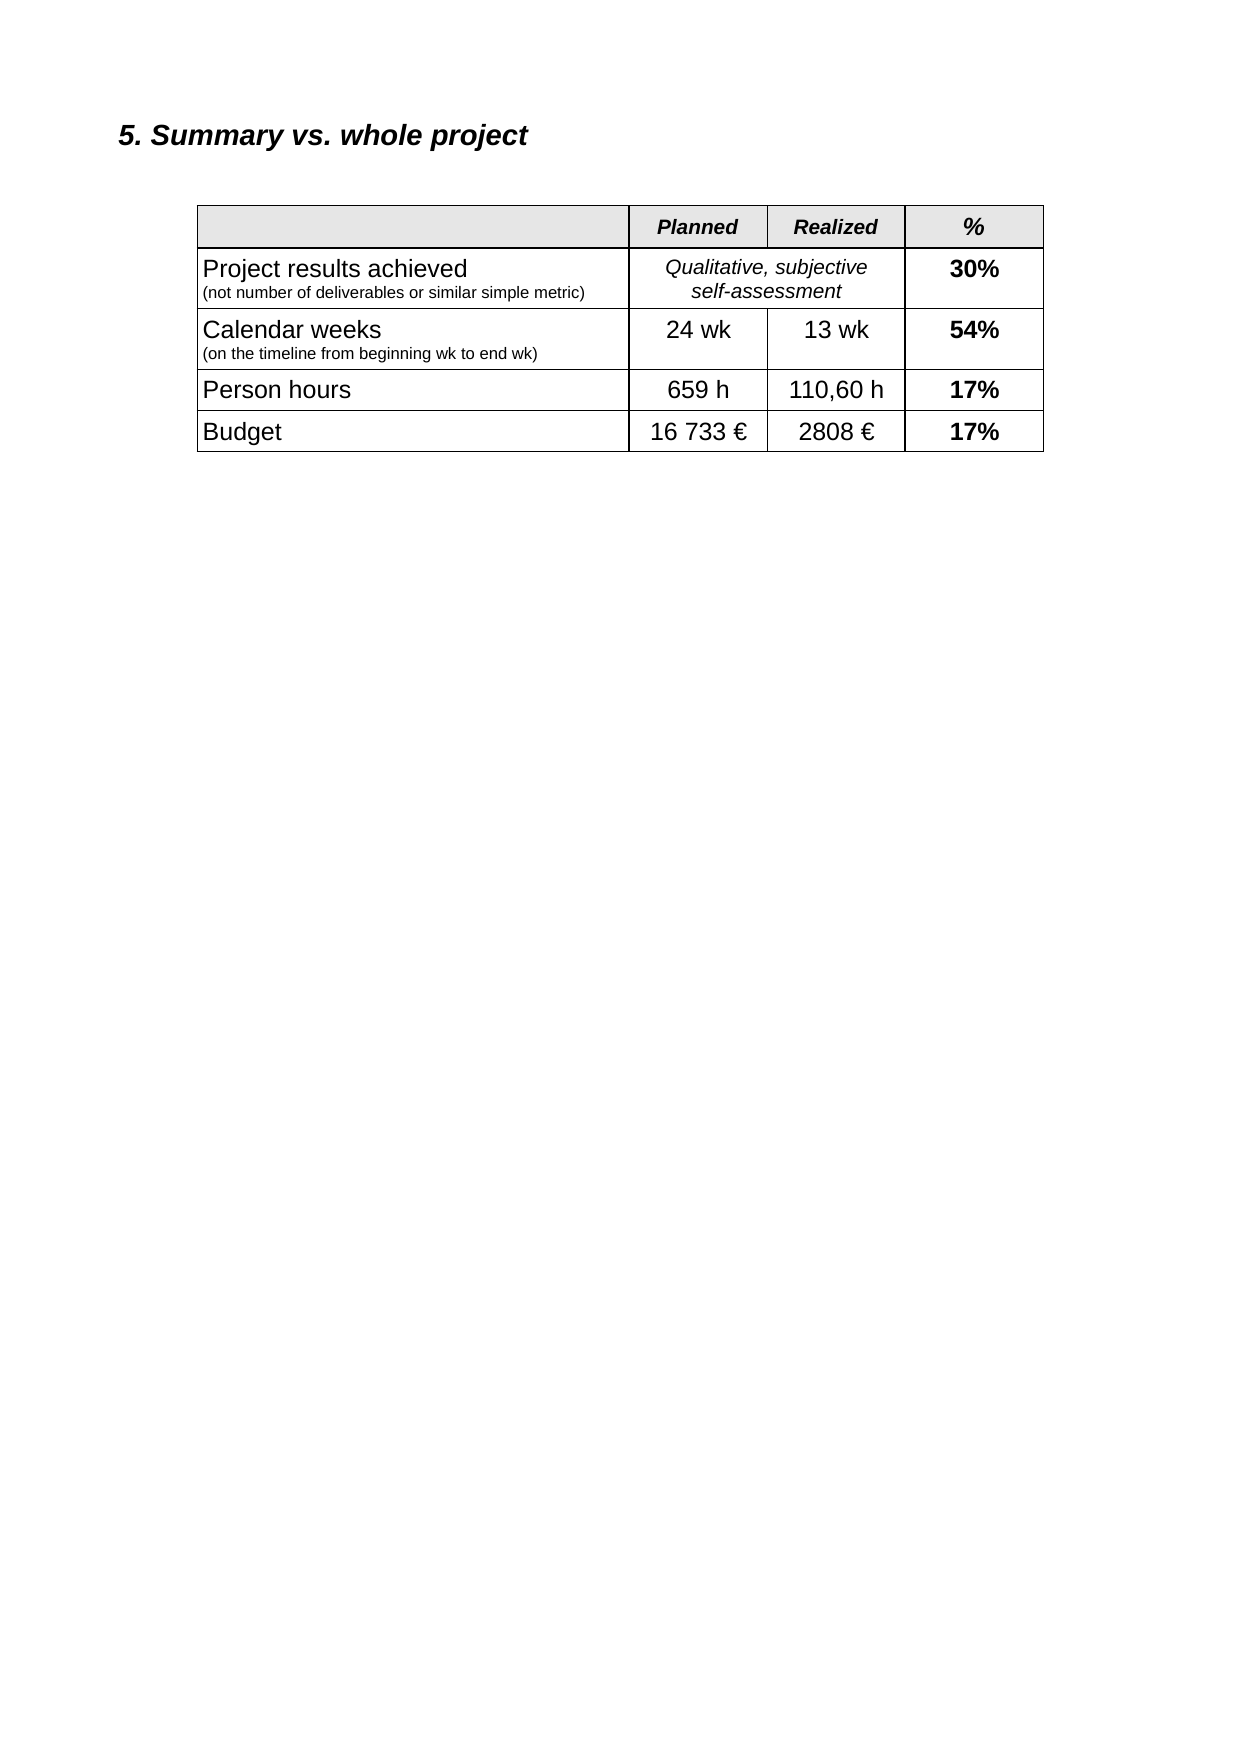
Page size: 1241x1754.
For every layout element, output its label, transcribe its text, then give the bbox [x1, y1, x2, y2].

table_header % [906, 206, 1043, 247]
table_cell 16 733 € [630, 411, 767, 451]
table_cell 17% [906, 411, 1043, 451]
table_cell 30% [906, 249, 1043, 308]
subtitle 5. Summary vs. whole project [118, 118, 1122, 152]
table_cell 24 wk [630, 309, 767, 368]
table_header Realized [768, 206, 904, 247]
table_cell Project results achieved (not number of deliverables or similar simple metric) [198, 249, 628, 308]
table_cell Qualitative, subjective self-assessment [630, 249, 904, 308]
table_cell 110,60 h [768, 370, 904, 410]
table_cell 2808 € [768, 411, 904, 451]
table_cell Calendar weeks (on the timeline from beginning wk to end wk) [198, 309, 628, 368]
table_cell 659 h [630, 370, 767, 410]
table_cell 54% [906, 309, 1043, 368]
table_cell 13 wk [768, 309, 904, 368]
table_header Planned [630, 206, 767, 247]
table_cell Person hours [198, 370, 628, 410]
table_cell 17% [906, 370, 1043, 410]
table_header [198, 206, 628, 247]
table_cell Budget [198, 411, 628, 451]
